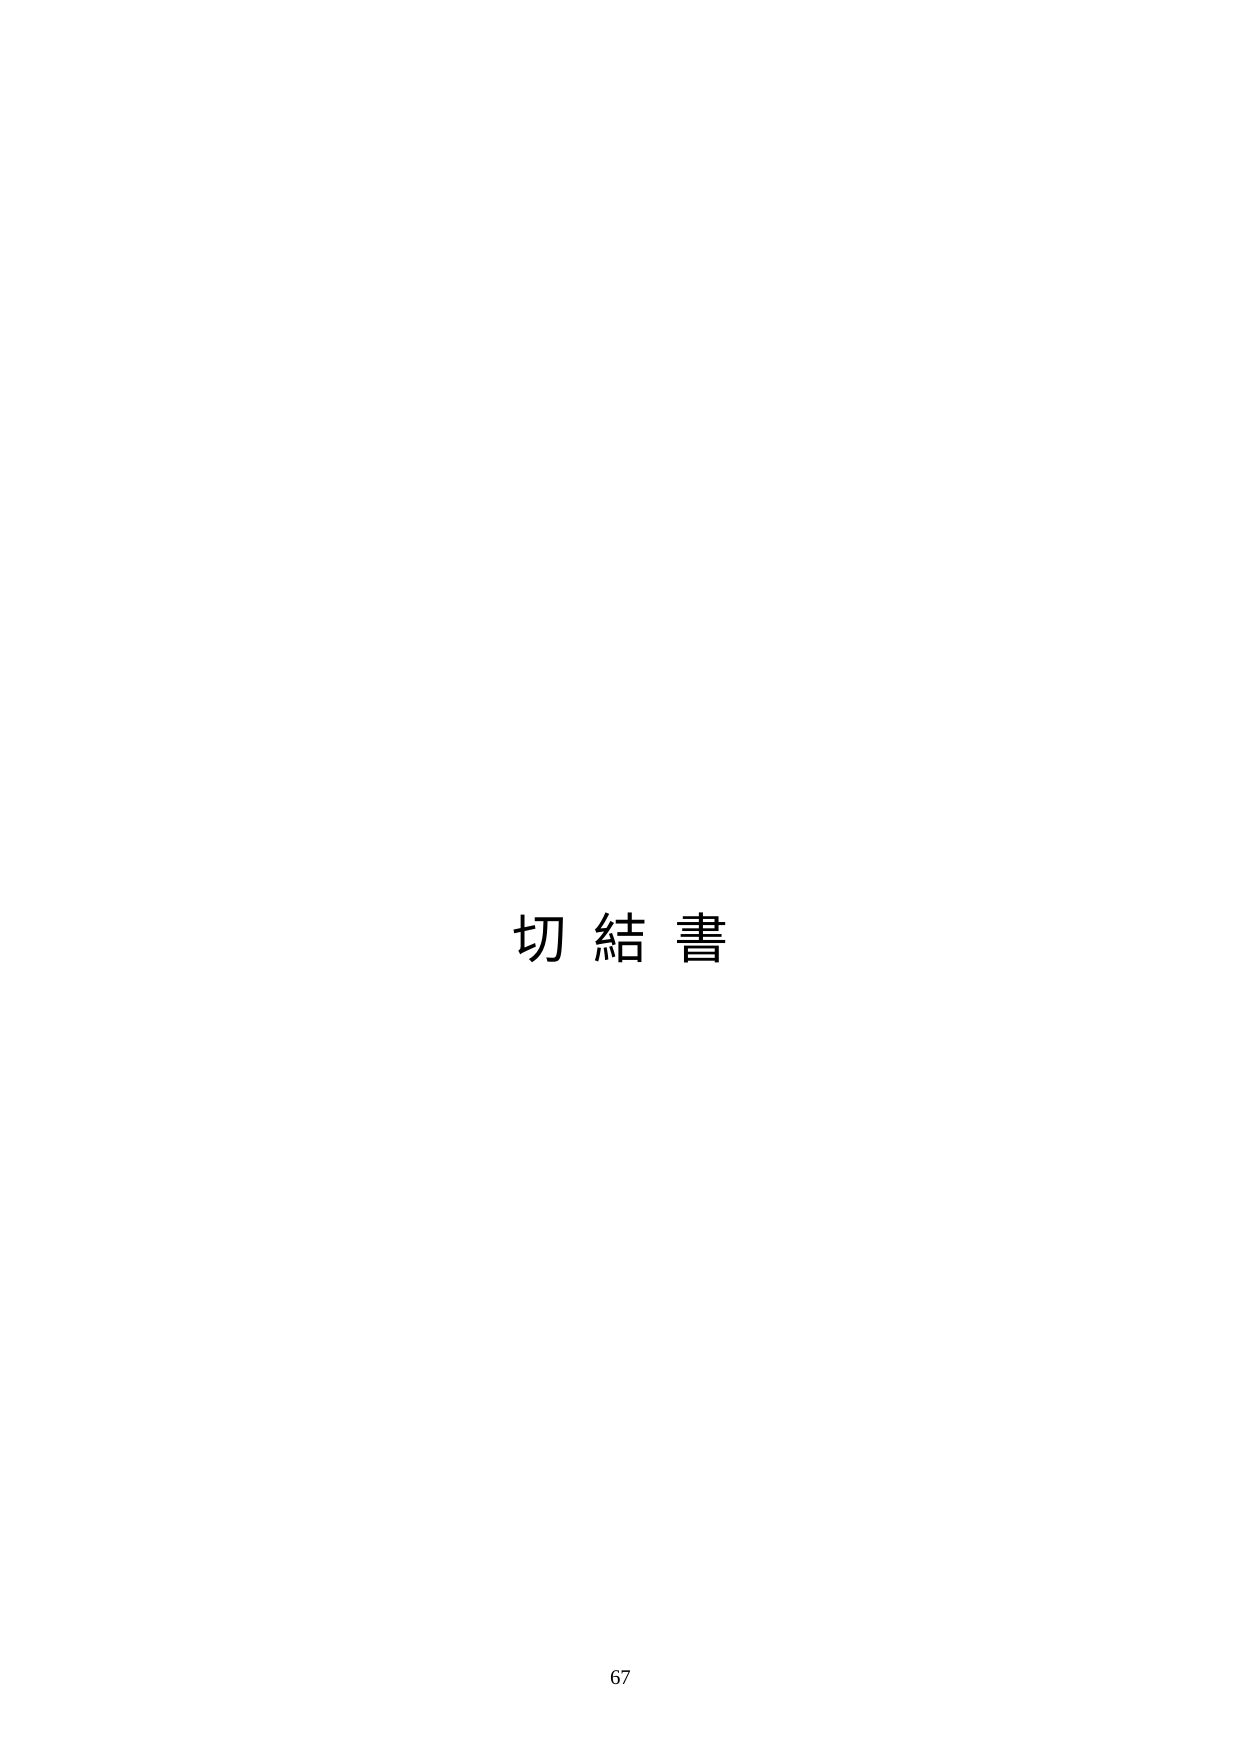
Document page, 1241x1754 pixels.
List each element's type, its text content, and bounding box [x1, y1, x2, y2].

text 切 結 書 [106, 862, 1134, 987]
